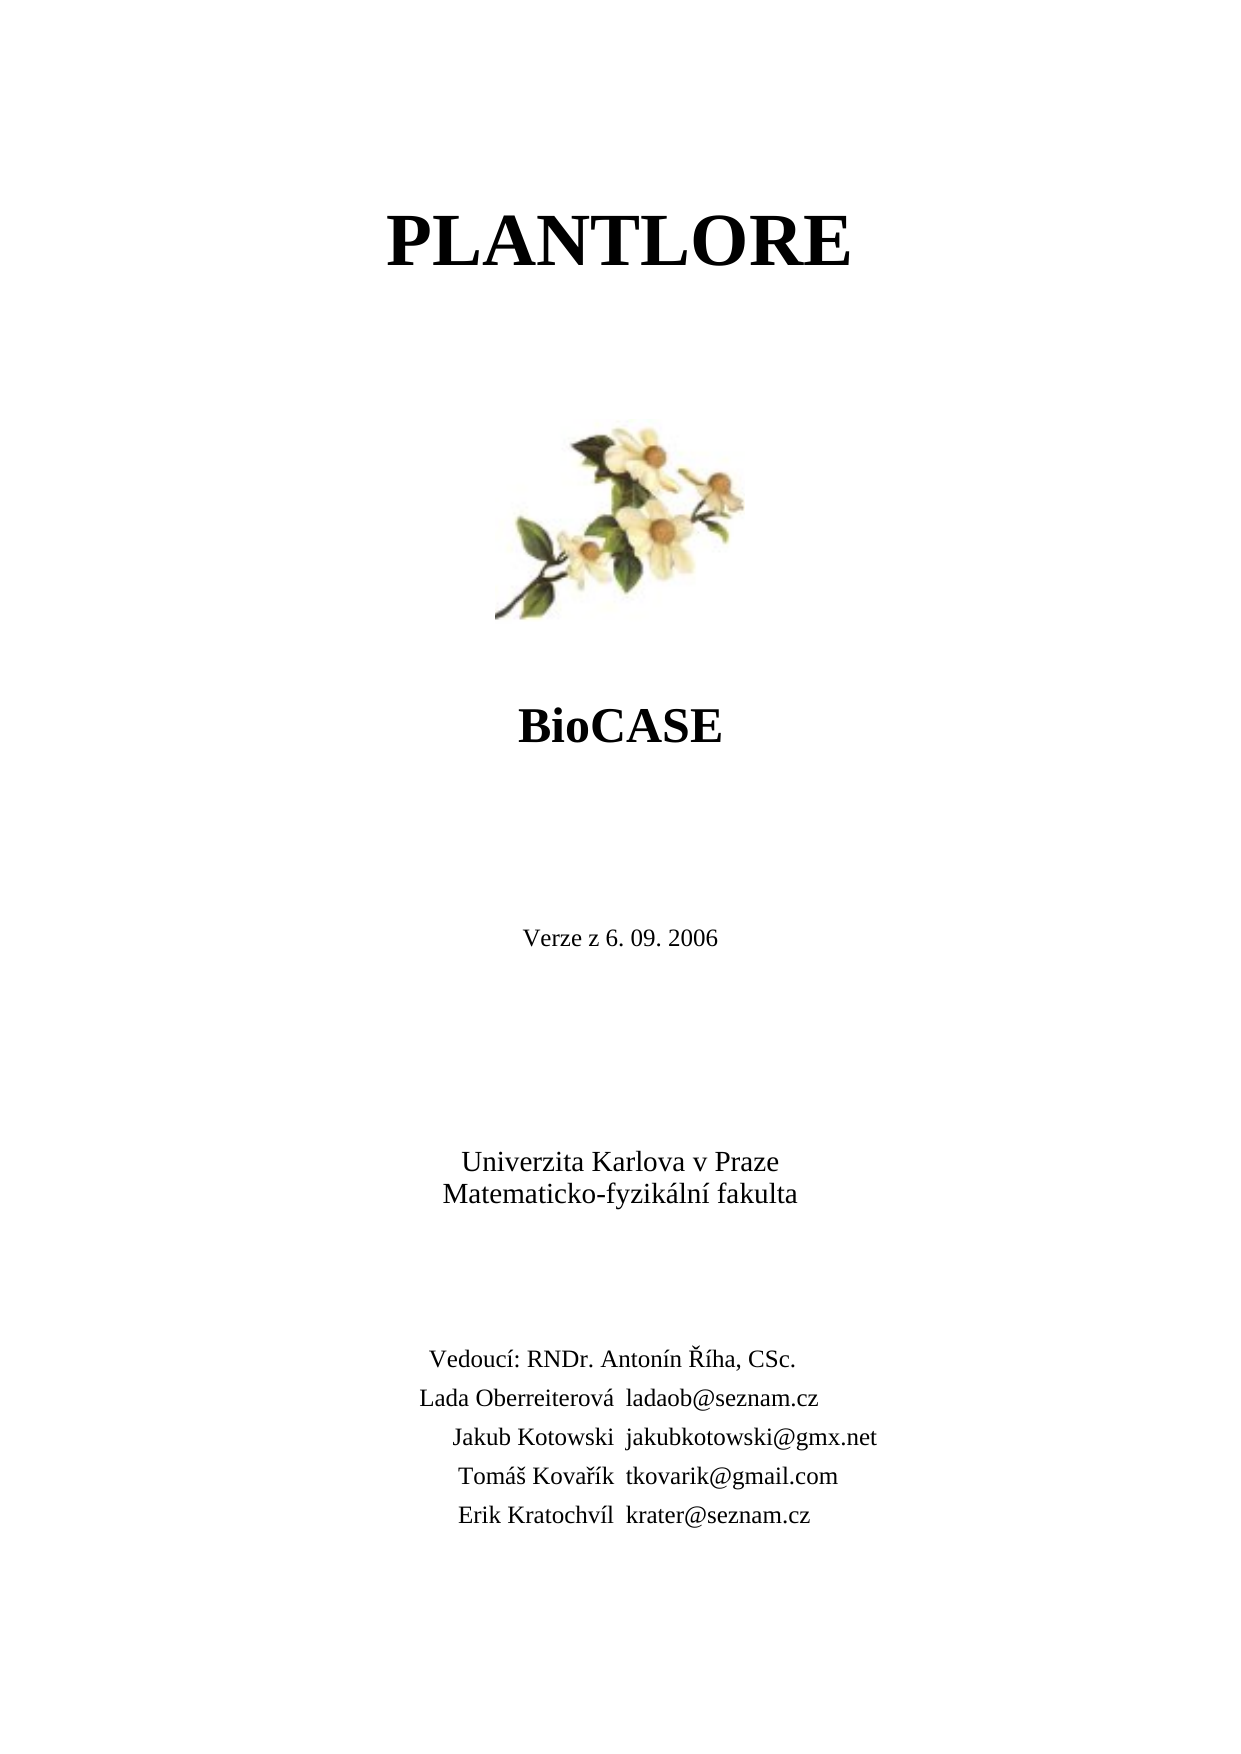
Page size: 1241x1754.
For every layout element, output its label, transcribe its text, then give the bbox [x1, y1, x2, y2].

table_cell Jakub Kotowski [266, 1418, 620, 1457]
text Verze z 6. 09. 2006 [148, 924, 1092, 951]
table_cell Lada Oberreiterová [266, 1378, 620, 1417]
table_cell tkovarik@gmail.com [620, 1457, 958, 1496]
table_cell ladaob@seznam.cz [620, 1378, 958, 1417]
table_cell Erik Kratochvíl [266, 1496, 620, 1535]
table_header Vedoucí: RNDr. Antonín Říha, CSc. [266, 1339, 958, 1378]
table_cell Tomáš Kovařík [266, 1457, 620, 1496]
picture [495, 419, 745, 670]
table_cell krater@seznam.cz [620, 1496, 958, 1535]
subtitle PLANTLORE [148, 198, 1092, 281]
table_cell jakubkotowski@gmx.net [620, 1418, 958, 1457]
text Univerzita Karlova v Praze [148, 1145, 1092, 1178]
subtitle BioCASE [149, 697, 1092, 753]
text Matematicko-fyzikální fakulta [148, 1178, 1092, 1210]
